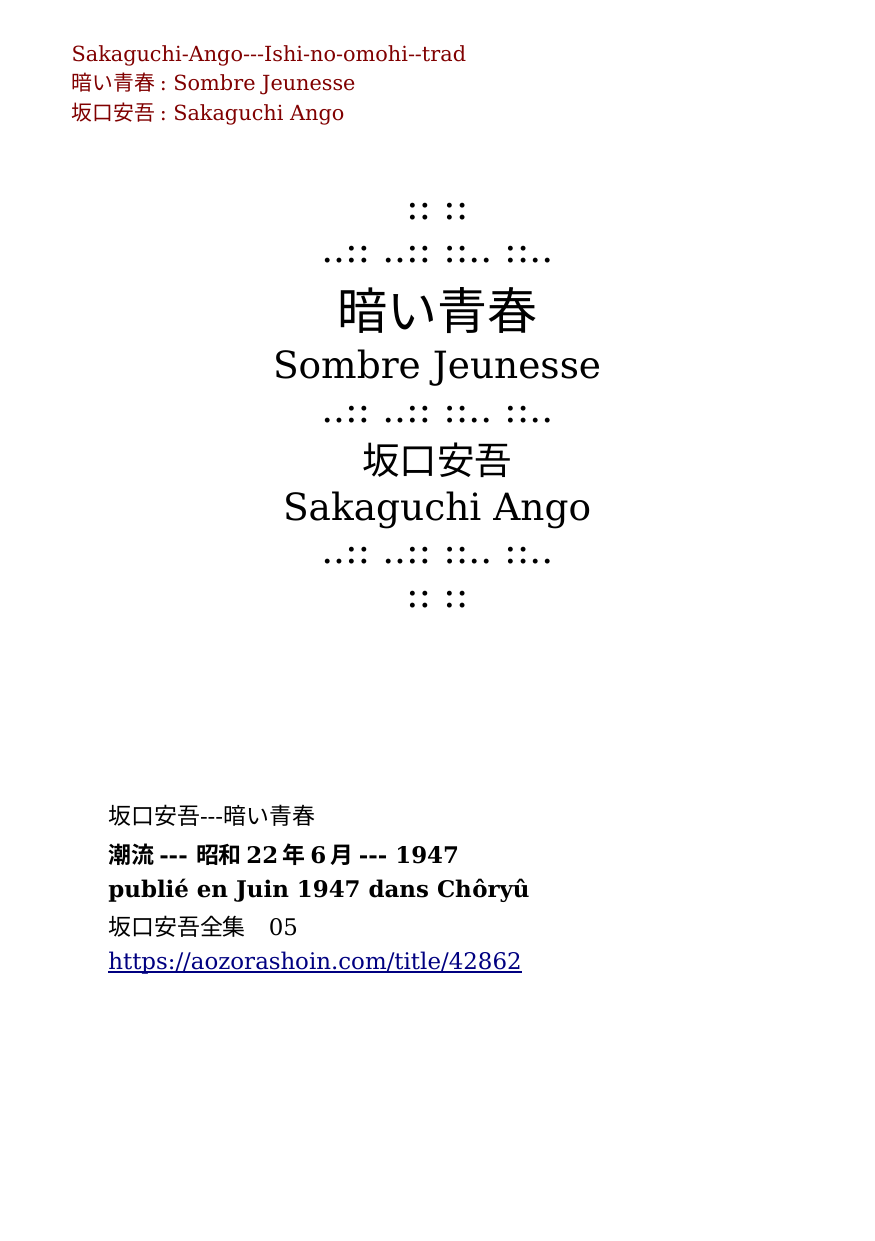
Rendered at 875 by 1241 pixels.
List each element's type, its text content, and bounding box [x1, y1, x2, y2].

text 潮流 --- 昭和22年6月 --- 1947 [72, 837, 802, 870]
text Sakaguchi-Ango---Ishi-no-omohi--trad [71, 42, 803, 66]
text 坂口安吾全集 05 [72, 909, 802, 942]
subtitle :: :: ..:: ..:: ::.. ::.. 暗い青春 Sombre Jeunesse ..:: ..:: ::.. ::.. 坂口安吾 Sakaguchi Ango ..:: ..:: ::.. ::.. :: :: [36, 184, 838, 616]
text 暗い青春 : Sombre Jeunesse [71, 66, 803, 96]
text https://aozorashoin.com/title/42862 [72, 948, 802, 975]
text 坂口安吾---暗い青春 [72, 798, 802, 831]
text publié en Juin 1947 dans Chôryû [72, 876, 802, 903]
text 坂口安吾 : Sakaguchi Ango [71, 96, 803, 127]
